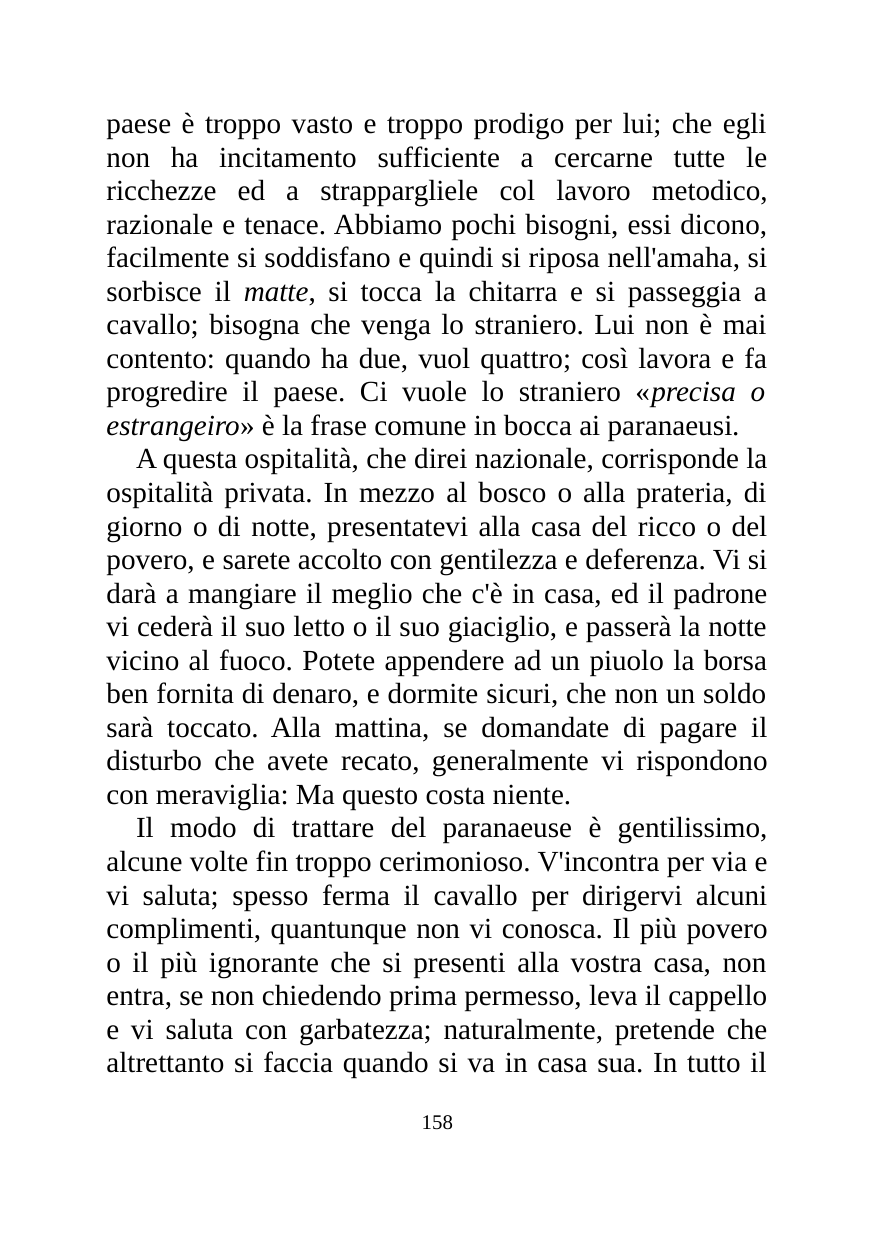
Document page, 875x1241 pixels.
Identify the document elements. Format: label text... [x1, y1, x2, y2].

text Il modo di trattare del paranaeuse è gentilissimo, alcune volte fin troppo cerimonioso. V'incontra per via e vi saluta; spesso ferma il cavallo per dirigervi alcuni complimenti, quantunque non vi conosca. Il più povero o il più ignorante che si presenti alla vostra casa, non entra, se non chiedendo prima permesso, leva il cappello e vi saluta con garbatezza; naturalmente, pretende che altrettanto si faccia quando si va in casa sua. In tutto il [106, 811, 768, 1079]
text paese è troppo vasto e troppo prodigo per lui; che egli non ha incitamento sufficiente a cercarne tutte le ricchezze ed a strappargliele col lavoro metodico, razionale e tenace. Abbiamo pochi bisogni, essi dicono, facilmente si soddisfano e quindi si riposa nell'amaha, si sorbisce il matte, si tocca la chitarra e si passeggia a cavallo; bisogna che venga lo straniero. Lui non è mai contento: quando ha due, vuol quattro; così lavora e fa progredire il paese. Ci vuole lo straniero «precisa o estrangeiro» è la frase comune in bocca ai paranaeusi. [106, 106, 768, 442]
text A questa ospitalità, che direi nazionale, corrisponde la ospitalità privata. In mezzo al bosco o alla prateria, di giorno o di notte, presentatevi alla casa del ricco o del povero, e sarete accolto con gentilezza e deferenza. Vi si darà a mangiare il meglio che c'è in casa, ed il padrone vi cederà il suo letto o il suo giaciglio, e passerà la notte vicino al fuoco. Potete appendere ad un piuolo la borsa ben fornita di denaro, e dormite sicuri, che non un soldo sarà toccato. Alla mattina, se domandate di pagare il disturbo che avete recato, generalmente vi rispondono con meraviglia: Ma questo costa niente. [106, 442, 768, 811]
